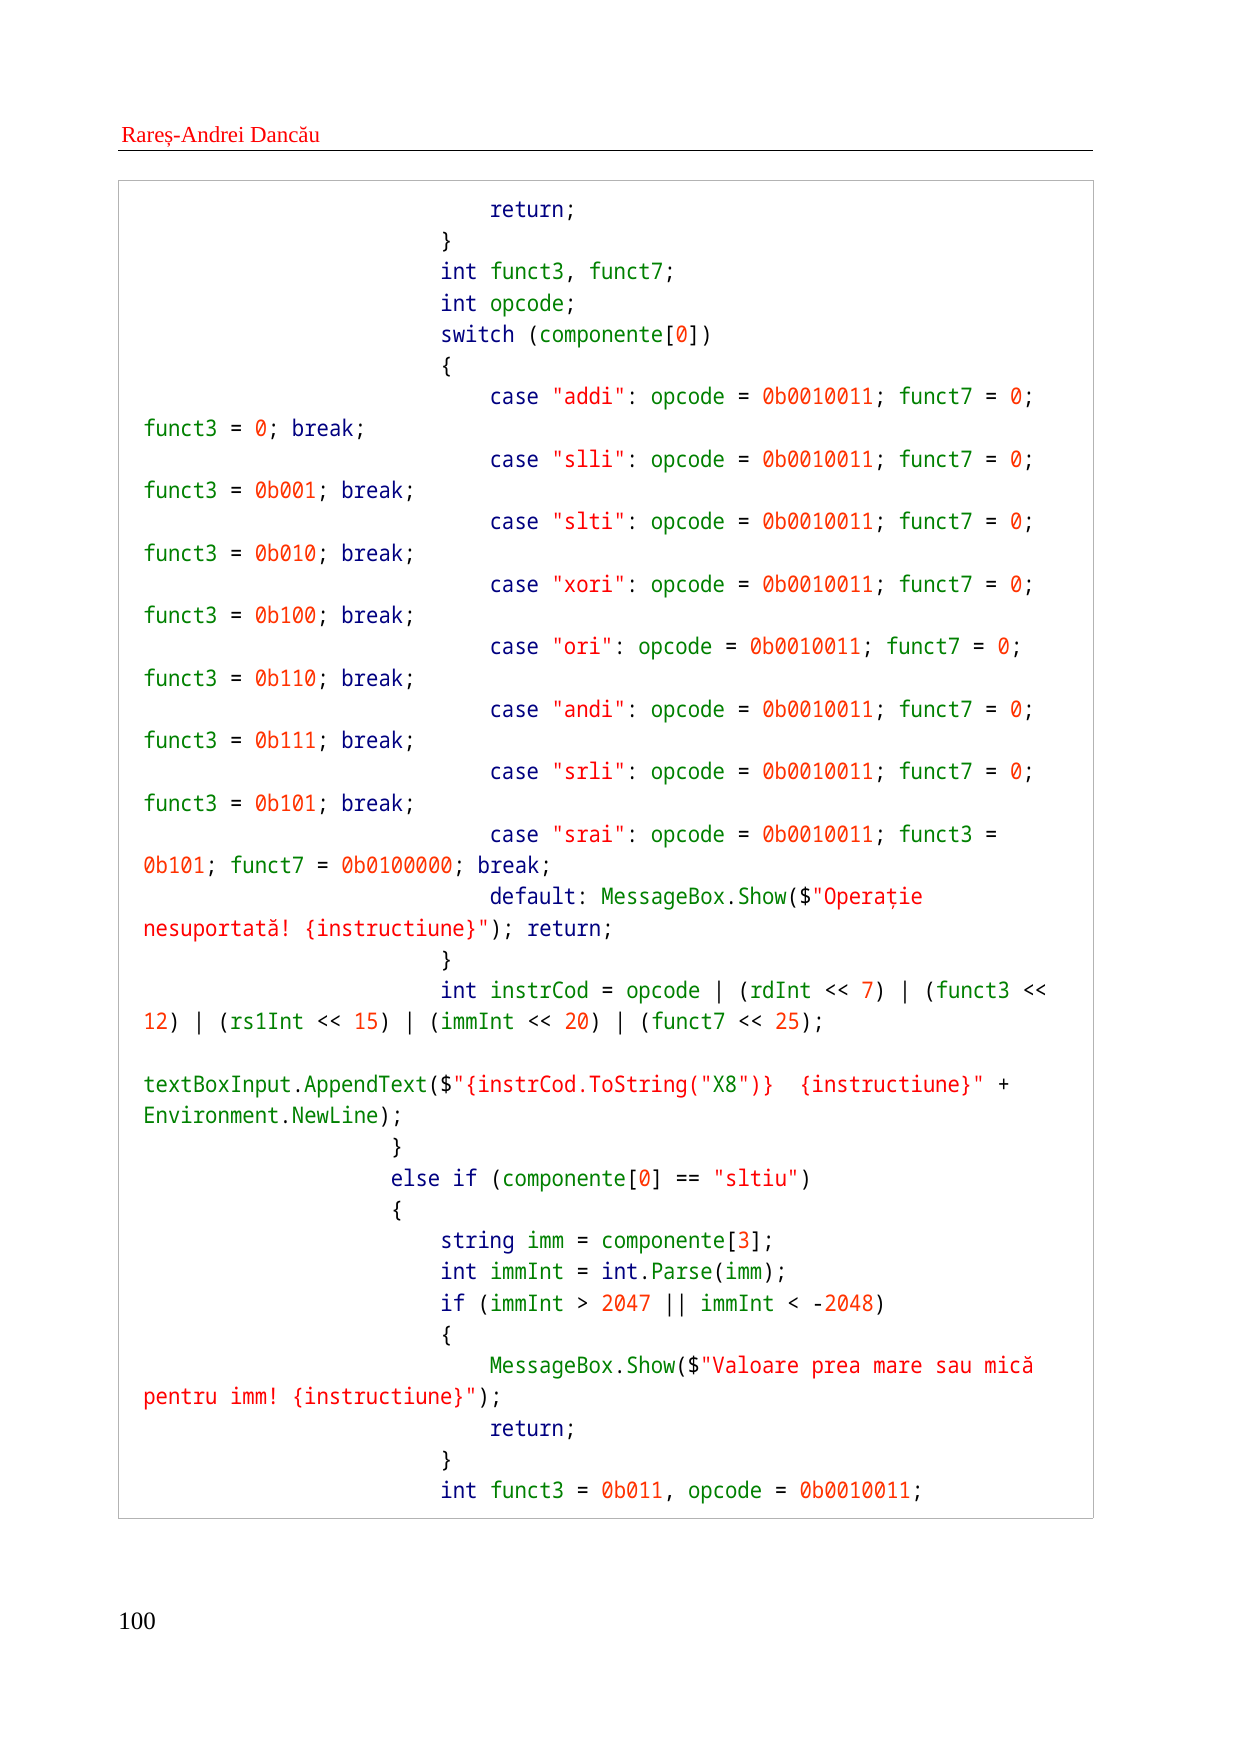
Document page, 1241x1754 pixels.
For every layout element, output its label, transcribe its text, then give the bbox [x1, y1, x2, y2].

text { [119, 1180, 1093, 1211]
text int funct3 = 0b011, opcode = 0b0010011; [119, 1461, 1093, 1518]
text case "srli": opcode = 0b0010011; funct7 = 0; funct3 = 0b101; break; [119, 743, 1093, 805]
text default: MessageBox.Show($"Operație nesuportată! {instructiune}"); return; [119, 868, 1093, 930]
text case "ori": opcode = 0b0010011; funct7 = 0; funct3 = 0b110; break; [119, 618, 1093, 680]
text case "addi": opcode = 0b0010011; funct7 = 0; funct3 = 0; break; [119, 368, 1093, 430]
text int funct3, funct7; [119, 243, 1093, 274]
text case "slti": opcode = 0b0010011; funct7 = 0; funct3 = 0b010; break; [119, 493, 1093, 555]
text return; [119, 181, 1093, 211]
text else if (componente[0] == "sltiu") [119, 1149, 1093, 1180]
text if (immInt > 2047 || immInt < -2048) [119, 1274, 1093, 1305]
text int instrCod = opcode | (rdInt << 7) | (funct3 << 12) | (rs1Int << 15) | (immInt << 20) | (funct7 << 25); [119, 961, 1093, 1024]
text int opcode; [119, 274, 1093, 305]
text } [119, 930, 1093, 961]
text MessageBox.Show($"Valoare prea mare sau mică pentru imm! {instructiune}"); [119, 1336, 1093, 1399]
text case "andi": opcode = 0b0010011; funct7 = 0; funct3 = 0b111; break; [119, 680, 1093, 743]
text { [119, 336, 1093, 368]
text case "slli": opcode = 0b0010011; funct7 = 0; funct3 = 0b001; break; [119, 430, 1093, 493]
text { [119, 1305, 1093, 1336]
text case "srai": opcode = 0b0010011; funct3 = 0b101; funct7 = 0b0100000; break; [119, 805, 1093, 868]
text int immInt = int.Parse(imm); [119, 1243, 1093, 1274]
text switch (componente[0]) [119, 305, 1093, 336]
text } [119, 1118, 1093, 1149]
text return; [119, 1399, 1093, 1430]
text } [119, 1430, 1093, 1461]
text textBoxInput.AppendText($"{instrCod.ToString("X8")} {instructiune}" + Environment.NewLine); [119, 1024, 1093, 1118]
text string imm = componente[3]; [119, 1211, 1093, 1243]
text case "xori": opcode = 0b0010011; funct7 = 0; funct3 = 0b100; break; [119, 555, 1093, 618]
text } [119, 211, 1093, 243]
